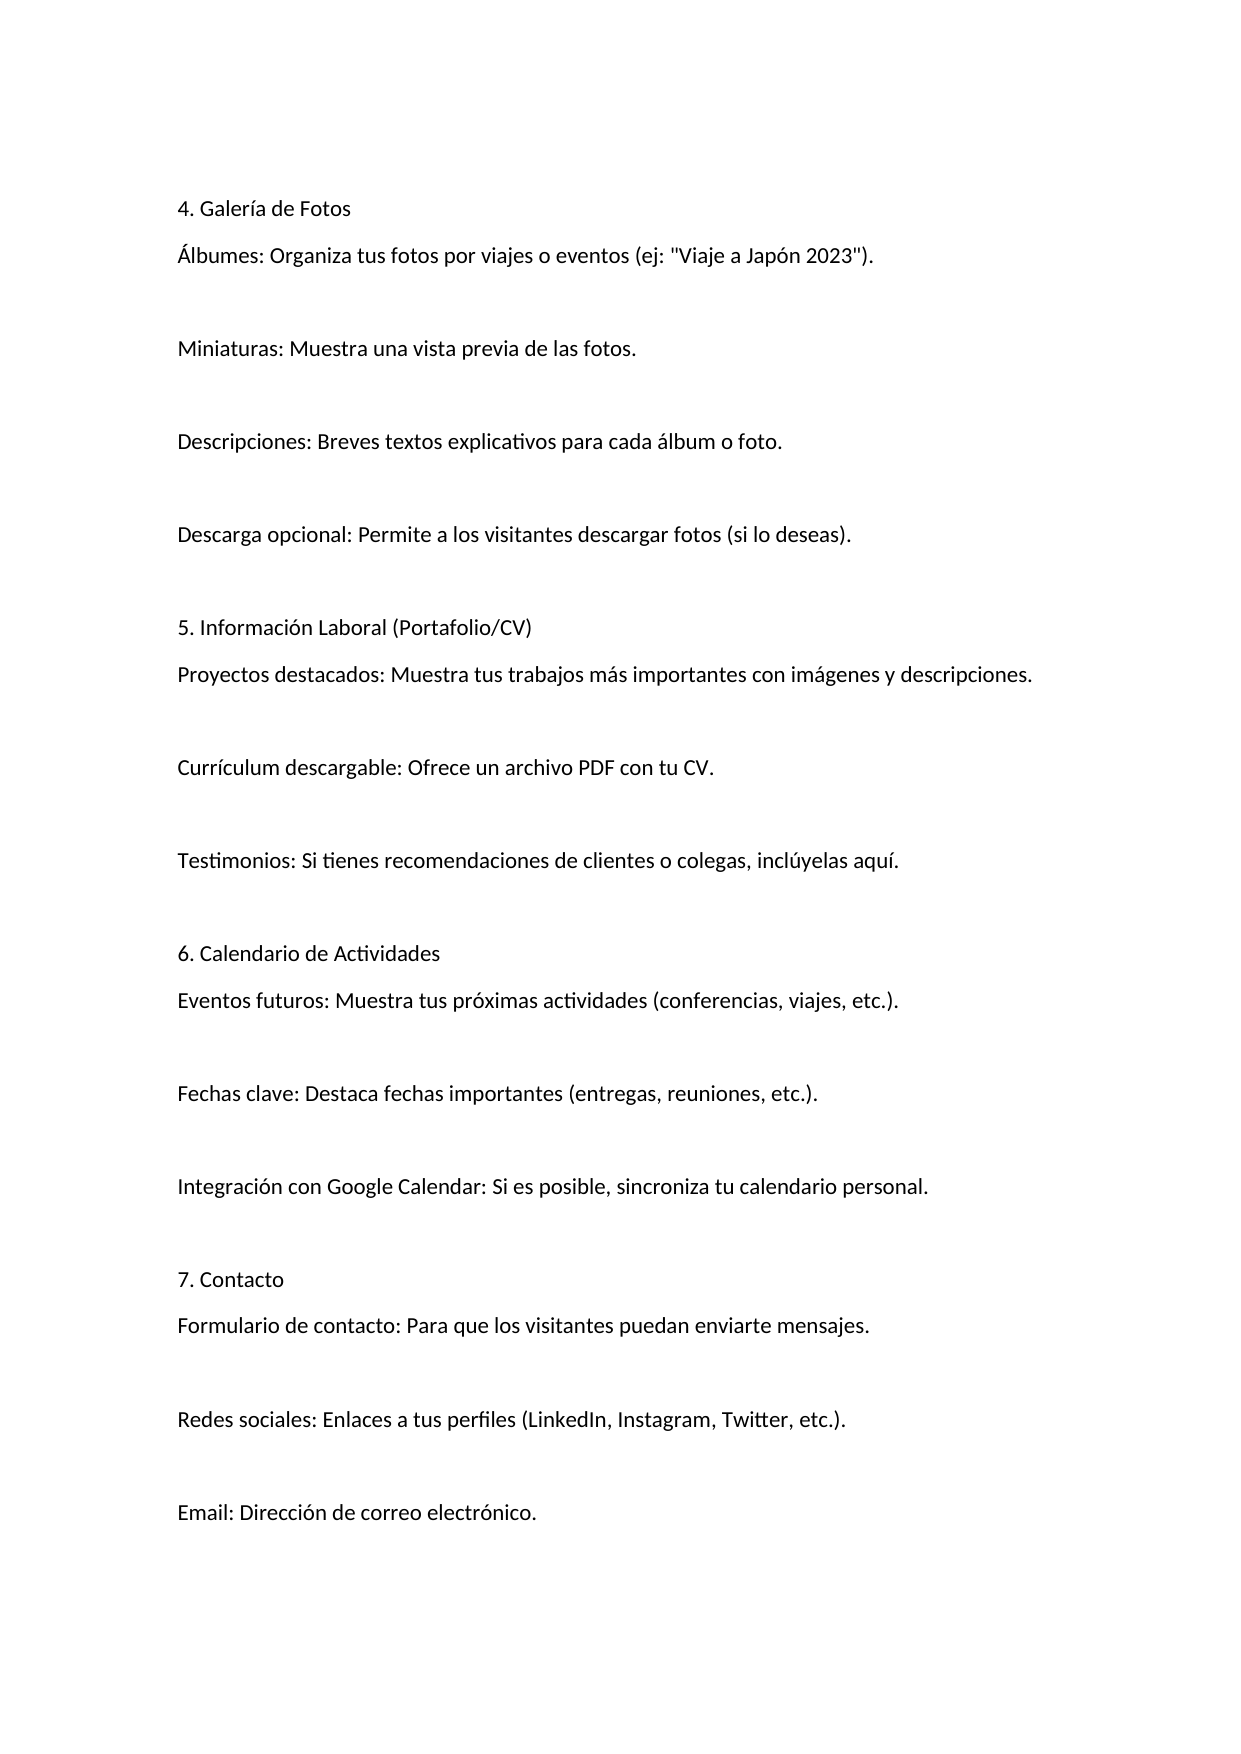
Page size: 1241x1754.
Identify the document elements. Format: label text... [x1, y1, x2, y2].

text Álbumes: Organiza tus fotos por viajes o eventos (ej: "Viaje a Japón 2023"). [177, 241, 1063, 269]
text Eventos futuros: Muestra tus próximas actividades (conferencias, viajes, etc.). [177, 986, 1063, 1014]
text Redes sociales: Enlaces a tus perfiles (LinkedIn, Instagram, Twitter, etc.). [177, 1405, 1063, 1433]
text Proyectos destacados: Muestra tus trabajos más importantes con imágenes y descripciones. [177, 660, 1063, 688]
text Formulario de contacto: Para que los visitantes puedan enviarte mensajes. [177, 1312, 1063, 1340]
text Email: Dirección de correo electrónico. [177, 1498, 1063, 1526]
text 7. Contacto [177, 1265, 1063, 1293]
text Descarga opcional: Permite a los visitantes descargar fotos (si lo deseas). [177, 520, 1063, 548]
text 5. Información Laboral (Portafolio/CV) [177, 613, 1063, 641]
text Testimonios: Si tienes recomendaciones de clientes o colegas, inclúyelas aquí. [177, 846, 1063, 874]
text Currículum descargable: Ofrece un archivo PDF con tu CV. [177, 753, 1063, 781]
text Integración con Google Calendar: Si es posible, sincroniza tu calendario personal. [177, 1172, 1063, 1200]
text Descripciones: Breves textos explicativos para cada álbum o foto. [177, 427, 1063, 455]
text 4. Galería de Fotos [177, 194, 1063, 222]
text 6. Calendario de Actividades [177, 939, 1063, 967]
text Miniaturas: Muestra una vista previa de las fotos. [177, 334, 1063, 362]
text Fechas clave: Destaca fechas importantes (entregas, reuniones, etc.). [177, 1079, 1063, 1107]
